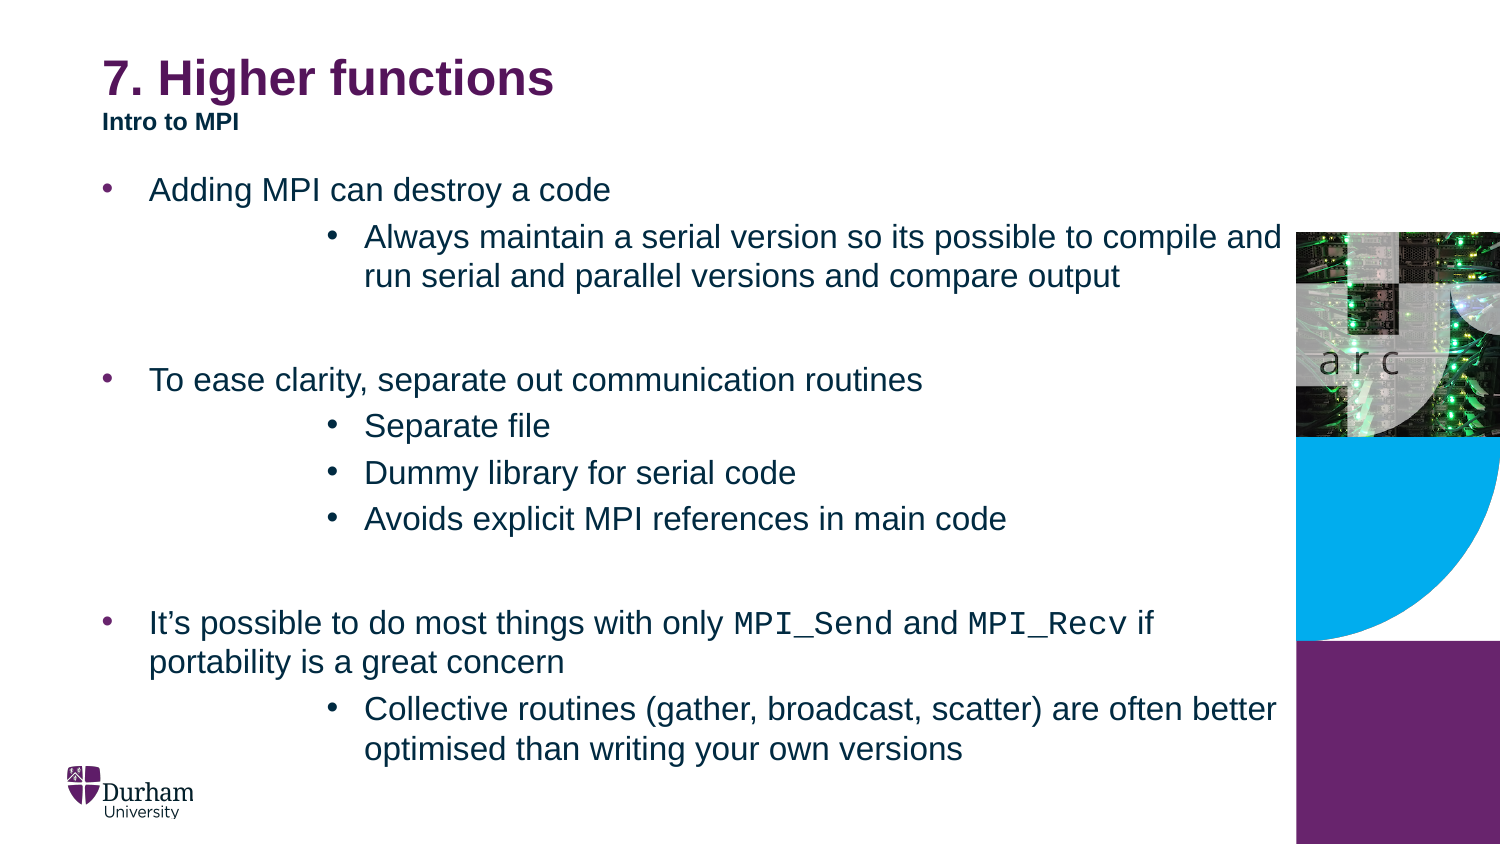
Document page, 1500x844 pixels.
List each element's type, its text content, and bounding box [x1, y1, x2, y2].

picture [1332, 467, 1500, 640]
picture [1296, 232, 1500, 436]
list Adding MPI can destroy a code Always maintain a serial version so its possible to compile and run serial and parallel versions and compare output To ease clarity, separate out communication routines Separate file Dummy library for serial code Avoids explicit MPI references in main code It’s possible to do most things with only MPI_Send and MPI_Recv if portability is a great concern Collective routines (gather, broadcast, scatter) are often better optimised than writing your own versions [101, 168, 1285, 754]
title 7. Higher functions Intro to MPI [101, 45, 1399, 187]
text_box [1296, 640, 1500, 844]
picture [67, 766, 193, 819]
